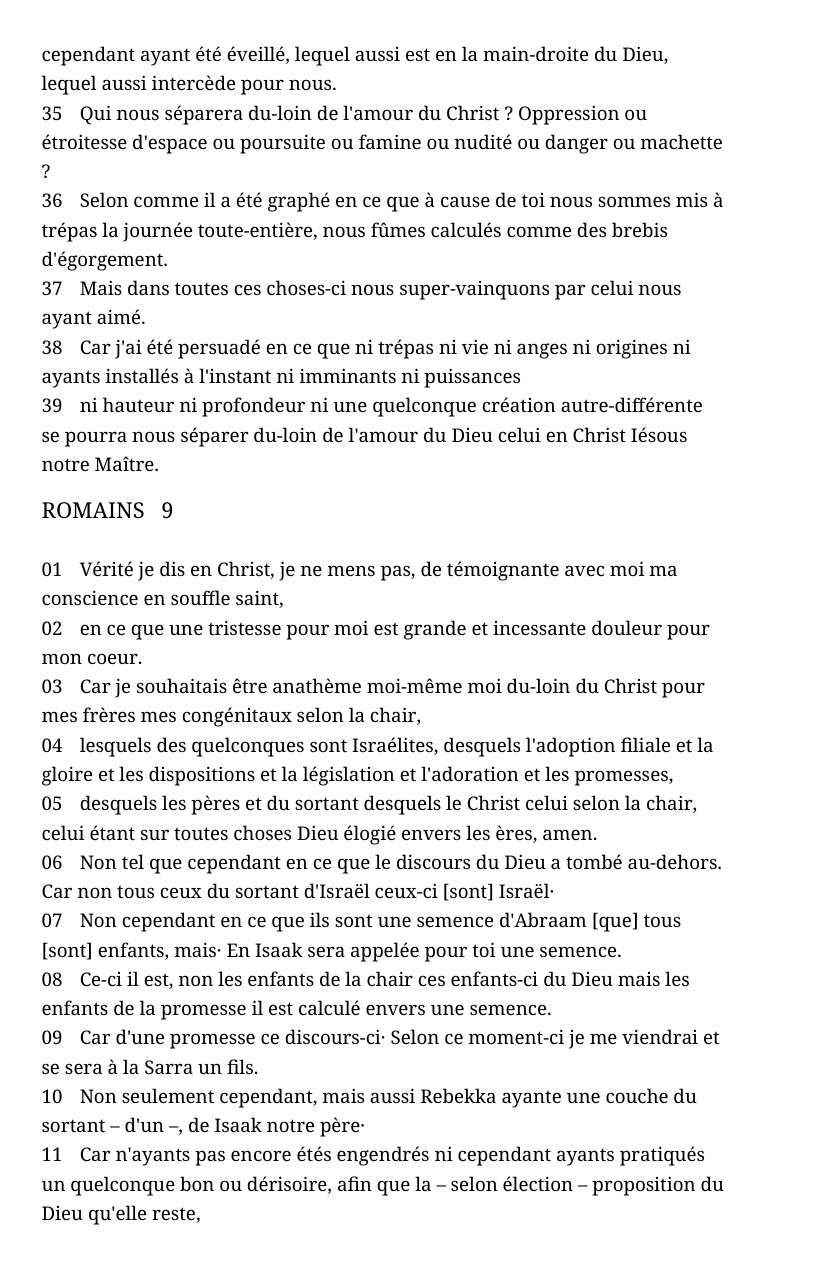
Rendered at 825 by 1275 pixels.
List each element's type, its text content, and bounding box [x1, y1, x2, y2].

text 01 Vérité je dis en Christ, je ne mens pas, de témoignante avec moi ma conscience en souffle saint, 02 en ce que une tristesse pour moi est grande et incessante douleur pour mon coeur. 03 Car je souhaitais être anathème moi-même moi du-loin du Christ pour mes frères mes congénitaux selon la chair, 04 lesquels des quelconques sont Israélites, desquels l'adoption filiale et la gloire et les dispositions et la législation et l'adoration et les promesses, 05 desquels les pères et du sortant desquels le Christ celui selon la chair, celui étant sur toutes choses Dieu élogié envers les ères, amen. 06 Non tel que cependant en ce que le discours du Dieu a tombé au-dehors. Car non tous ceux du sortant d'Israël ceux-ci [sont] Israël· 07 Non cependant en ce que ils sont une semence d'Abraam [que] tous [sont] enfants, mais· En Isaak sera appelée pour toi une semence. 08 Ce-ci il est, non les enfants de la chair ces enfants-ci du Dieu mais les enfants de la promesse il est calculé envers une semence. 09 Car d'une promesse ce discours-ci· Selon ce moment-ci je me viendrai et se sera à la Sarra un fils. 10 Non seulement cependant, mais aussi Rebekka ayante une couche du sortant – d'un –, de Isaak notre père· 11 Car n'ayants pas encore étés engendrés ni cependant ayants pratiqués un quelconque bon ou dérisoire, afin que la – selon élection – proposition du Dieu qu'elle reste, [41, 529, 724, 1226]
text ROMAINS 9 [41, 495, 724, 525]
text cependant ayant été éveillé, lequel aussi est en la main-droite du Dieu, lequel aussi intercède pour nous. 35 Qui nous séparera du-loin de l'amour du Christ ? Oppression ou étroitesse d'espace ou poursuite ou famine ou nudité ou danger ou machette ? 36 Selon comme il a été graphé en ce que à cause de toi nous sommes mis à trépas la journée toute-entière, nous fûmes calculés comme des brebis d'égorgement. 37 Mais dans toutes ces choses-ci nous super-vainquons par celui nous ayant aimé. 38 Car j'ai été persuadé en ce que ni trépas ni vie ni anges ni origines ni ayants installés à l'instant ni imminants ni puissances 39 ni hauteur ni profondeur ni une quelconque création autre-différente se pourra nous séparer du-loin de l'amour du Dieu celui en Christ Iésous notre Maître. [41, 41, 724, 477]
